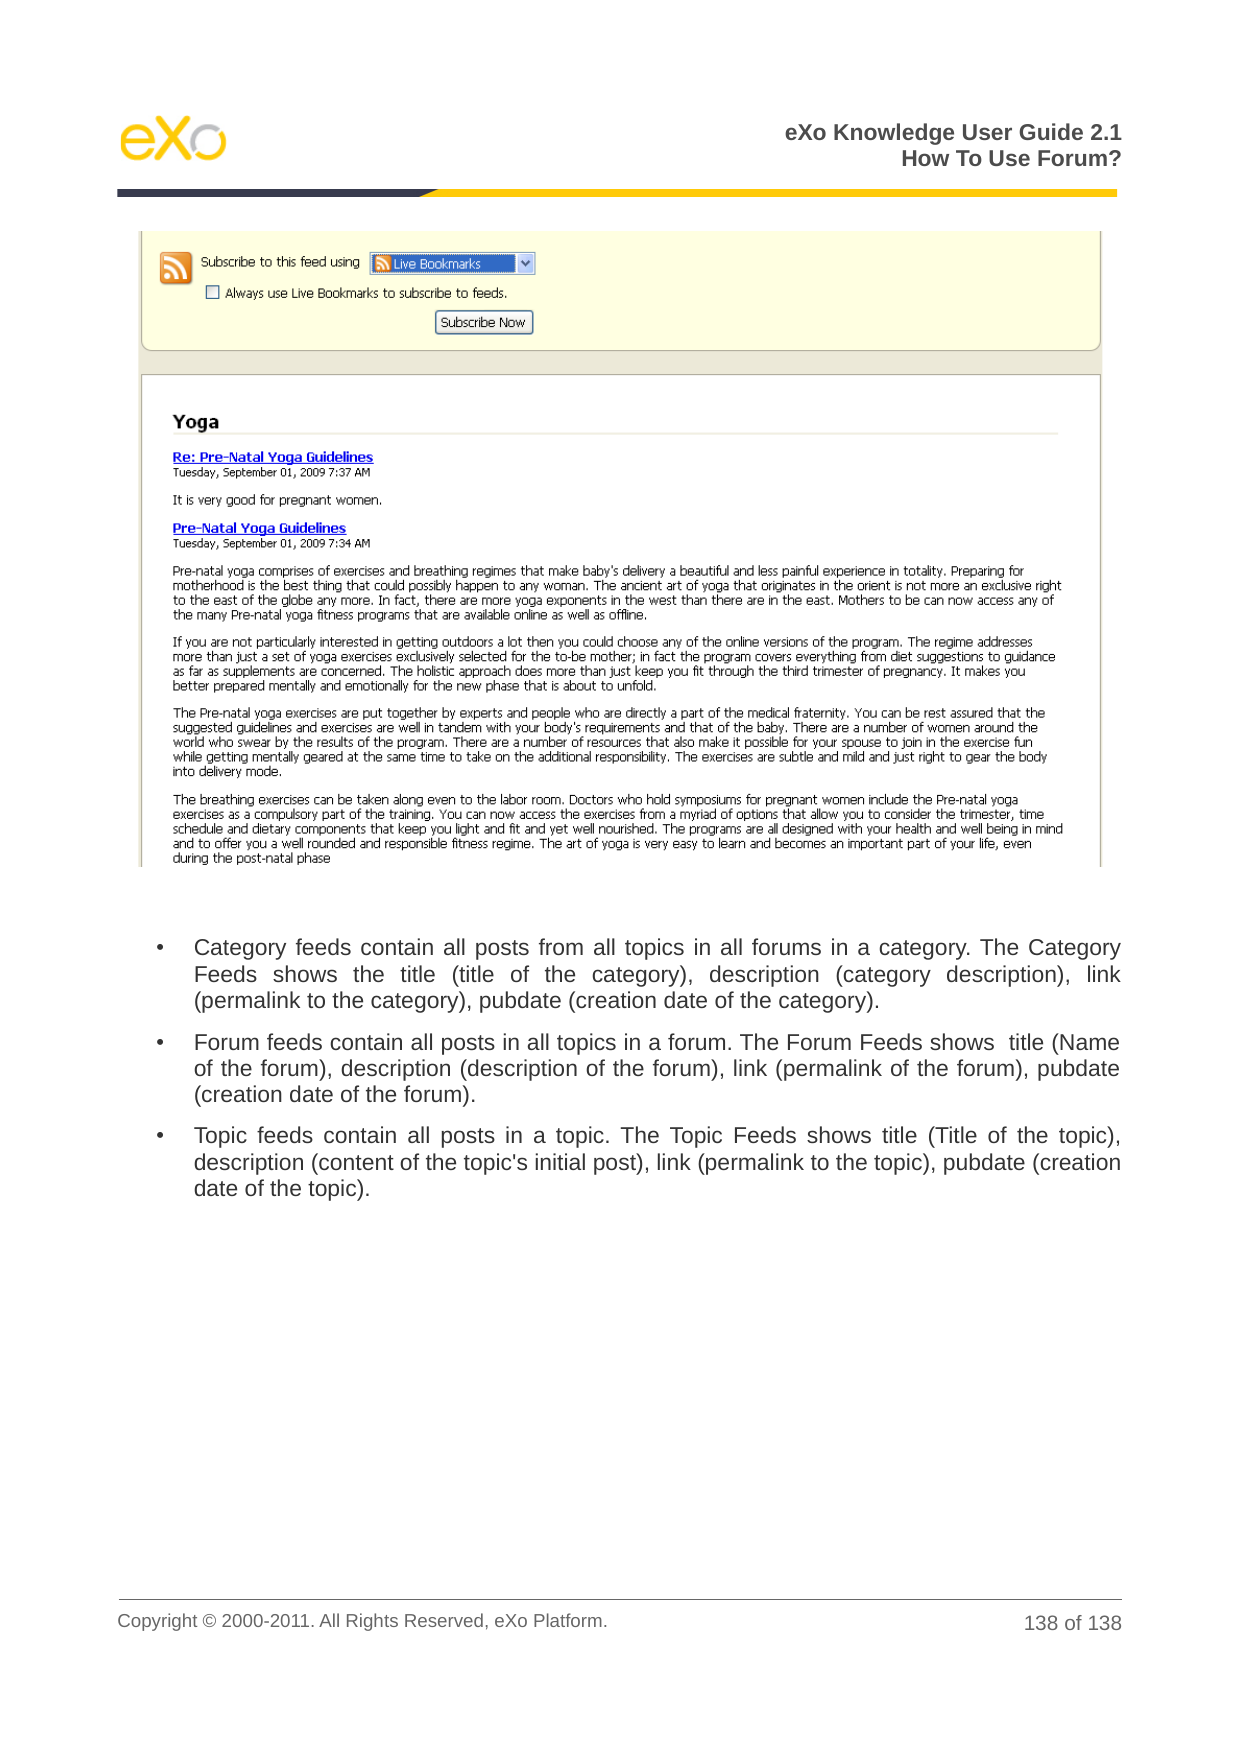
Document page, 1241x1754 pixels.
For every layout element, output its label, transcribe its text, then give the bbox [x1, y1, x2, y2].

picture [120, 115, 227, 161]
list Category feeds contain all posts from all topics in all forums in a category. The Category Feeds shows the title (title of the category), description (category description), link (permalink to the category), pubdate (creation date of the category). [156, 934, 1122, 1013]
list Topic feeds contain all posts in a topic. The Topic Feeds shows title (Title of the topic), description (content of the topic's initial post), link (permalink to the topic), pubdate (creation date of the topic). [156, 1122, 1122, 1202]
picture [138, 231, 1103, 867]
list Forum feeds contain all posts in all topics in a forum. The Forum Feeds shows title (Name of the forum), description (description of the forum), link (permalink of the forum), pubdate (creation date of the forum). [156, 1028, 1122, 1107]
picture [117, 189, 1118, 197]
